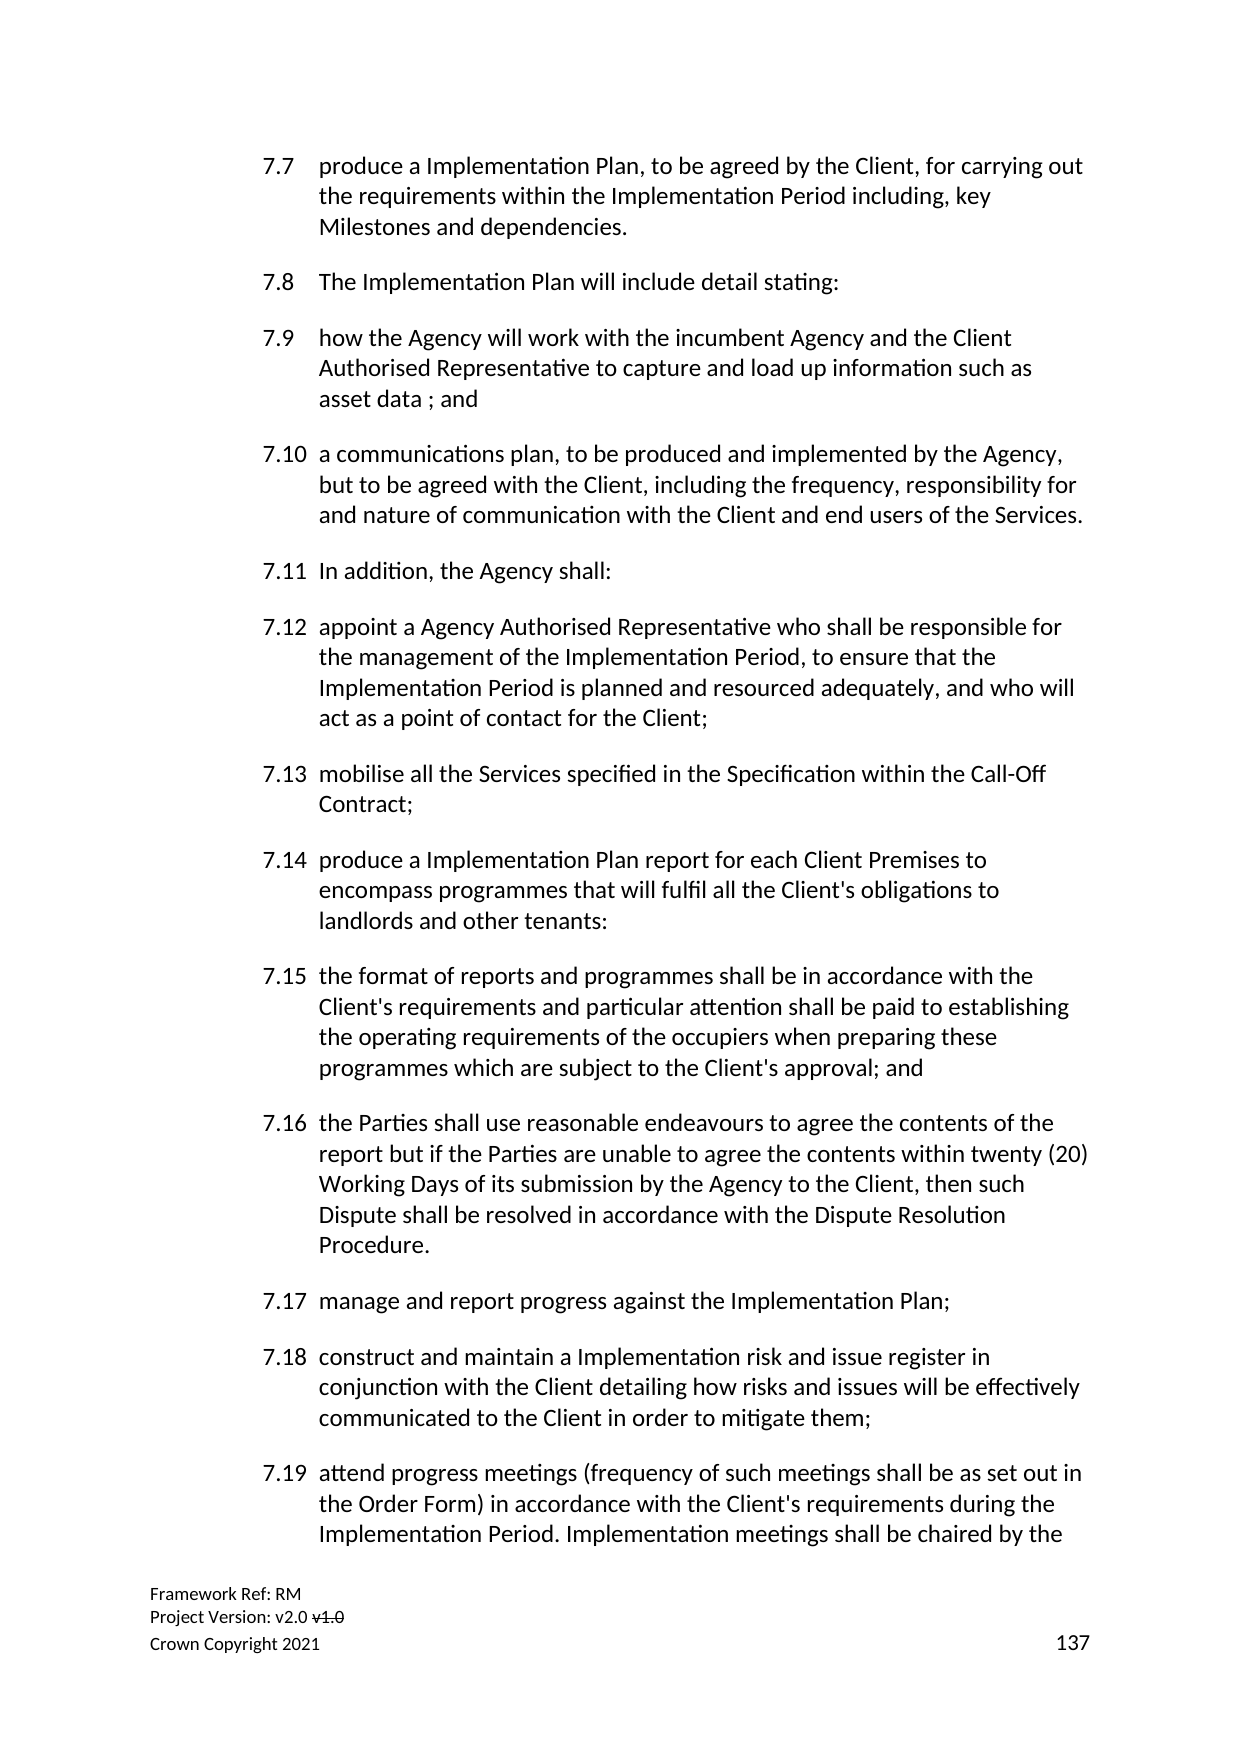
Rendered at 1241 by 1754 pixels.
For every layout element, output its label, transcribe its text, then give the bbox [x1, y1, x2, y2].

list produce a Implementation Plan, to be agreed by the Client, for carrying out the requirements within the Implementation Period including, key Milestones and dependencies. [262, 150, 1090, 242]
list attend progress meetings (frequency of such meetings shall be as set out in the Order Form) in accordance with the Client's requirements during the Implementation Period. Implementation meetings shall be chaired by the [262, 1457, 1090, 1549]
list construct and maintain a Implementation risk and issue register in conjunction with the Client detailing how risks and issues will be effectively communicated to the Client in order to mitigate them; [262, 1341, 1090, 1432]
list appoint a Agency Authorised Representative who shall be responsible for the management of the Implementation Period, to ensure that the Implementation Period is planned and resourced adequately, and who will act as a point of contact for the Client; [262, 611, 1090, 733]
list how the Agency will work with the incumbent Agency and the Client Authorised Representative to capture and load up information such as asset data ; and [262, 322, 1090, 414]
list produce a Implementation Plan report for each Client Premises to encompass programmes that will fulfil all the Client's obligations to landlords and other tenants: [262, 844, 1090, 935]
list The Implementation Plan will include detail stating: [262, 267, 1090, 297]
list the Parties shall use reasonable endeavours to agree the contents of the report but if the Parties are unable to agree the contents within twenty (20) Working Days of its submission by the Agency to the Client, then such Dispute shall be resolved in accordance with the Dispute Resolution Procedure. [262, 1107, 1090, 1260]
list manage and report progress against the Implementation Plan; [262, 1285, 1090, 1316]
list the format of reports and programmes shall be in accordance with the Client's requirements and particular attention shall be paid to establishing the operating requirements of the occupiers when preparing these programmes which are subject to the Client's approval; and [262, 960, 1090, 1082]
list mobilise all the Services specified in the Specification within the Call-Off Contract; [262, 758, 1090, 819]
list a communications plan, to be produced and implemented by the Agency, but to be agreed with the Client, including the frequency, responsibility for and nature of communication with the Client and end users of the Services. [262, 439, 1090, 530]
list In addition, the Agency shall: [262, 555, 1090, 586]
